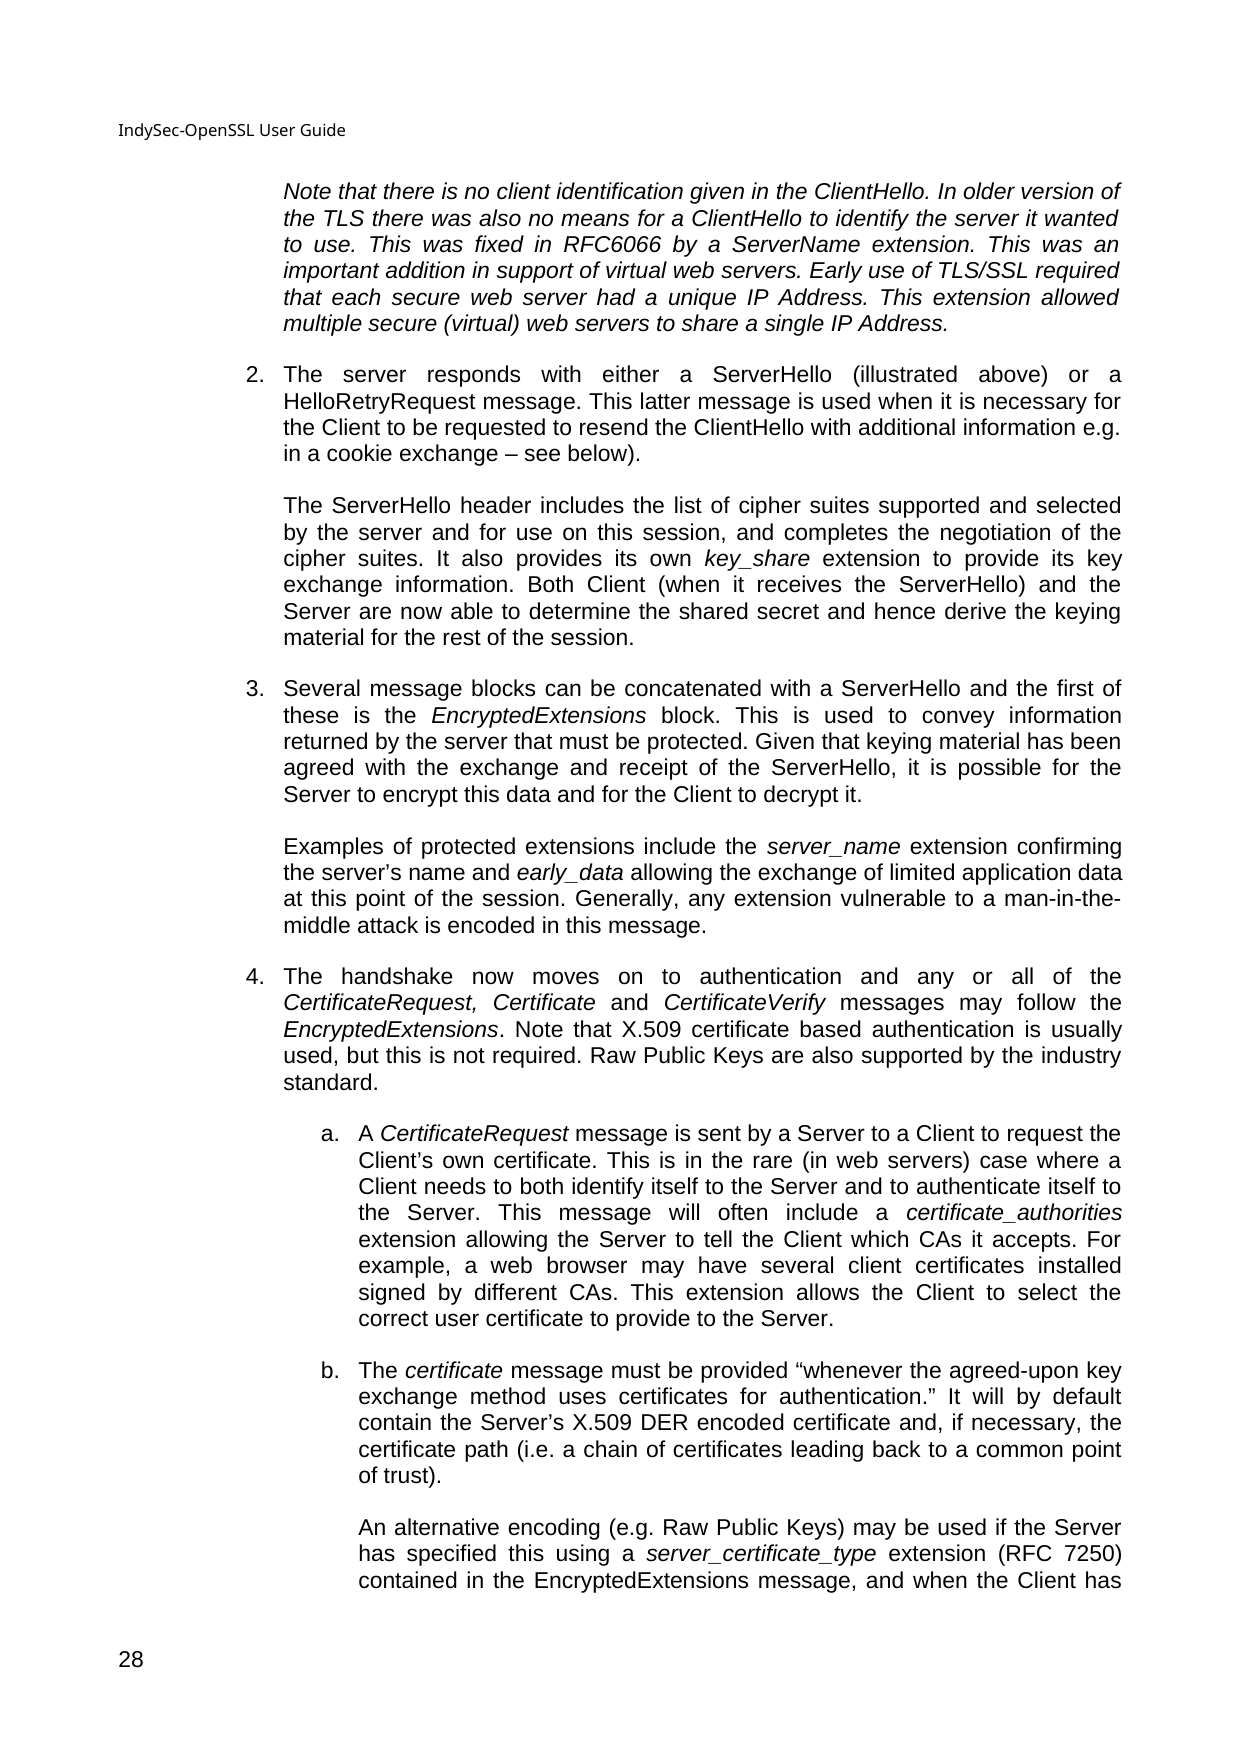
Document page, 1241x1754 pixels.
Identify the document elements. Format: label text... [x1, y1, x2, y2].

list A CertificateRequest message is sent by a Server to a Client to request the Client’s own certificate. This is in the rare (in web servers) case where a Client needs to both identify itself to the Server and to authenticate itself to the Server. This message will often include a certificate_authorities extension allowing the Server to tell the Client which CAs it accepts. For example, a web browser may have several client certificates installed signed by different CAs. This extension allows the Client to select the correct user certificate to provide to the Server. [321, 1120, 1122, 1331]
text The ServerHello header includes the list of cipher suites supported and selected by the server and for use on this session, and completes the negotiation of the cipher suites. It also provides its own key_share extension to provide its key exchange information. Both Client (when it receives the ServerHello) and the Server are now able to determine the shared secret and hence derive the keying material for the rest of the session. [283, 492, 1122, 650]
list The server responds with either a ServerHello (illustrated above) or a HelloRetryRequest message. This latter message is used when it is necessary for the Client to be requested to resend the ClientHello with additional information e.g. in a cookie exchange – see below). [246, 361, 1122, 467]
list The handshake now moves on to authentication and any or all of the CertificateRequest, Certificate and CertificateVerify messages may follow the EncryptedExtensions. Note that X.509 certificate based authentication is usually used, but this is not required. Raw Public Keys are also supported by the industry standard. [246, 963, 1122, 1095]
list The certificate message must be provided “whenever the agreed-upon key exchange method uses certificates for authentication.” It will by default contain the Server’s X.509 DER encoded certificate and, if necessary, the certificate path (i.e. a chain of certificates leading back to a common point of trust). [321, 1357, 1122, 1488]
list Several message blocks can be concatenated with a ServerHello and the first of these is the EncryptedExtensions block. This is used to convey information returned by the server that must be protected. Given that keying material has been agreed with the exchange and receipt of the ServerHello, it is possible for the Server to encrypt this data and for the Client to decrypt it. [246, 675, 1122, 807]
text Examples of protected extensions include the server_name extension confirming the server’s name and early_data allowing the exchange of limited application data at this point of the session. Generally, any extension vulnerable to a man-in-the-middle attack is encoded in this message. [283, 833, 1122, 938]
text Note that there is no client identification given in the ClientHello. In older version of the TLS there was also no means for a ClientHello to identify the server it wanted to use. This was fixed in RFC6066 by a ServerName extension. This was an important addition in support of virtual web servers. Early use of TLS/SSL required that each secure web server had a unique IP Address. This extension allowed multiple secure (virtual) web servers to share a single IP Address. [283, 178, 1122, 336]
text An alternative encoding (e.g. Raw Public Keys) may be used if the Server has specified this using a server_certificate_type extension (RFC 7250) contained in the EncryptedExtensions message, and when the Client has [358, 1514, 1122, 1593]
